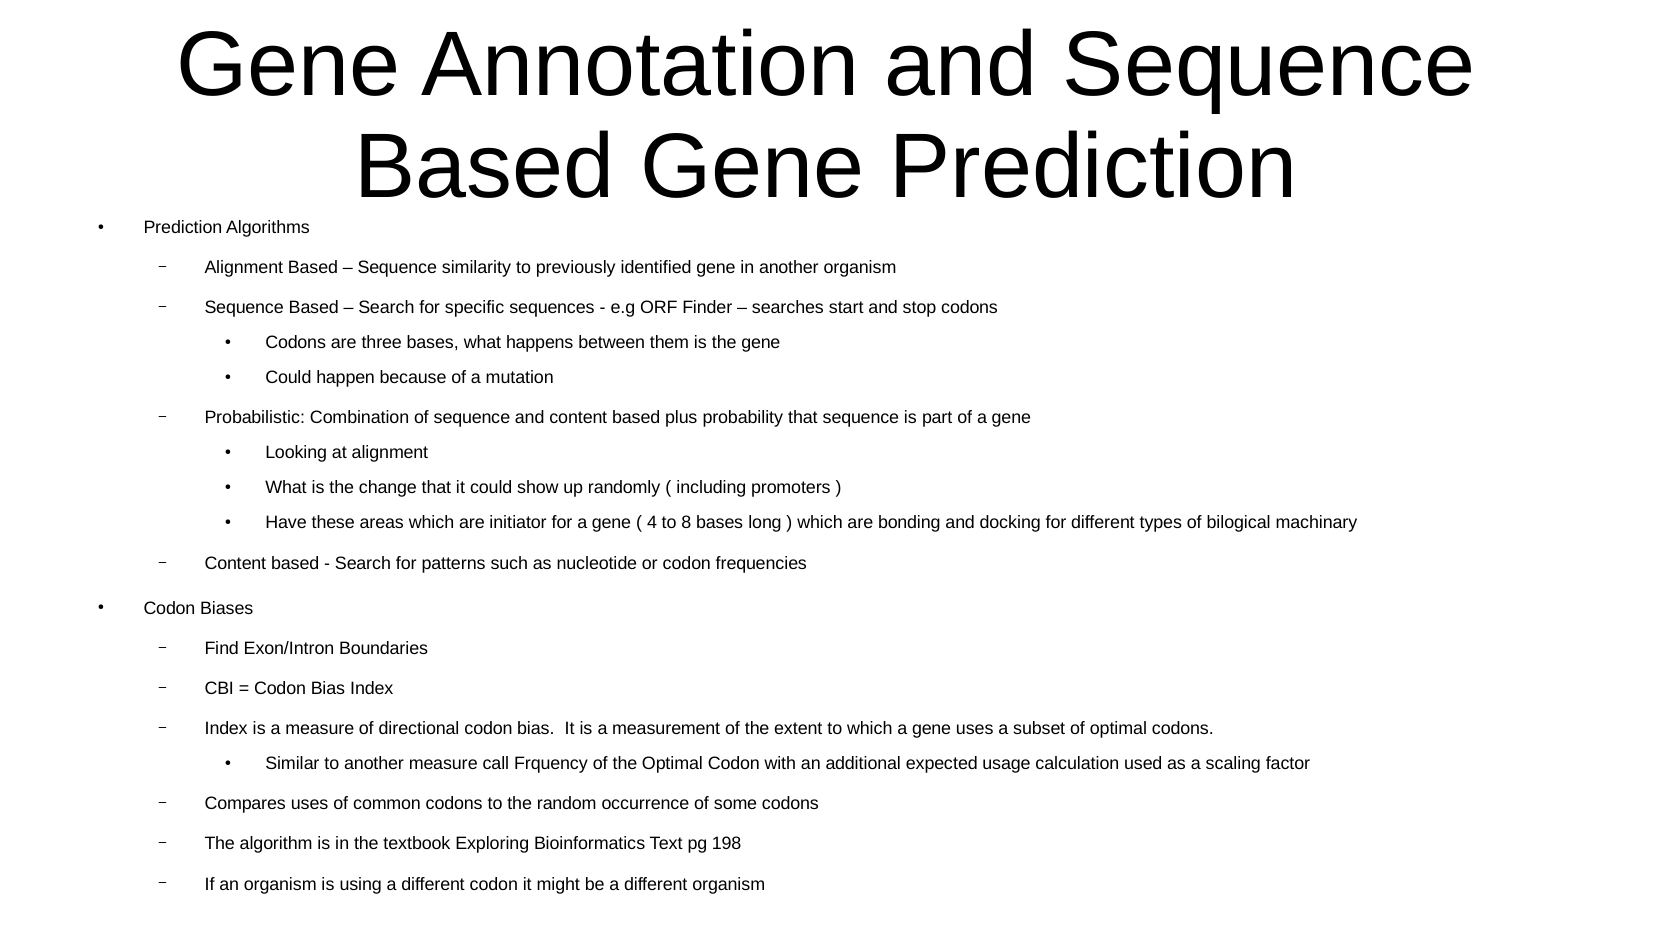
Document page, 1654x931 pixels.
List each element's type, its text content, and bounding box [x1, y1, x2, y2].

list Prediction Algorithms Alignment Based – Sequence similarity to previously identified gene in another organism Sequence Based – Search for specific sequences - e.g ORF Finder – searches start and stop codons Codons are three bases, what happens between them is the gene Could happen because of a mutation Probabilistic: Combination of sequence and content based plus probability that sequence is part of a gene Looking at alignment What is the change that it could show up randomly ( including promoters ) Have these areas which are initiator for a gene ( 4 to 8 bases long ) which are bonding and docking for different types of bilogical machinary Content based - Search for patterns such as nucleotide or codon frequencies Codon Biases Find Exon/Intron Boundaries CBI = Codon Bias Index Index is a measure of directional codon bias. It is a measurement of the extent to which a gene uses a subset of optimal codons. Similar to another measure call Frquency of the Optimal Codon with an additional expected usage calculation used as a scaling factor Compares uses of common codons to the random occurrence of some codons The algorithm is in the textbook Exploring Bioinformatics Text pg 198 If an organism is using a different codon it might be a different organism [82, 217, 1621, 901]
title Gene Annotation and Sequence Based Gene Prediction [82, 12, 1571, 217]
